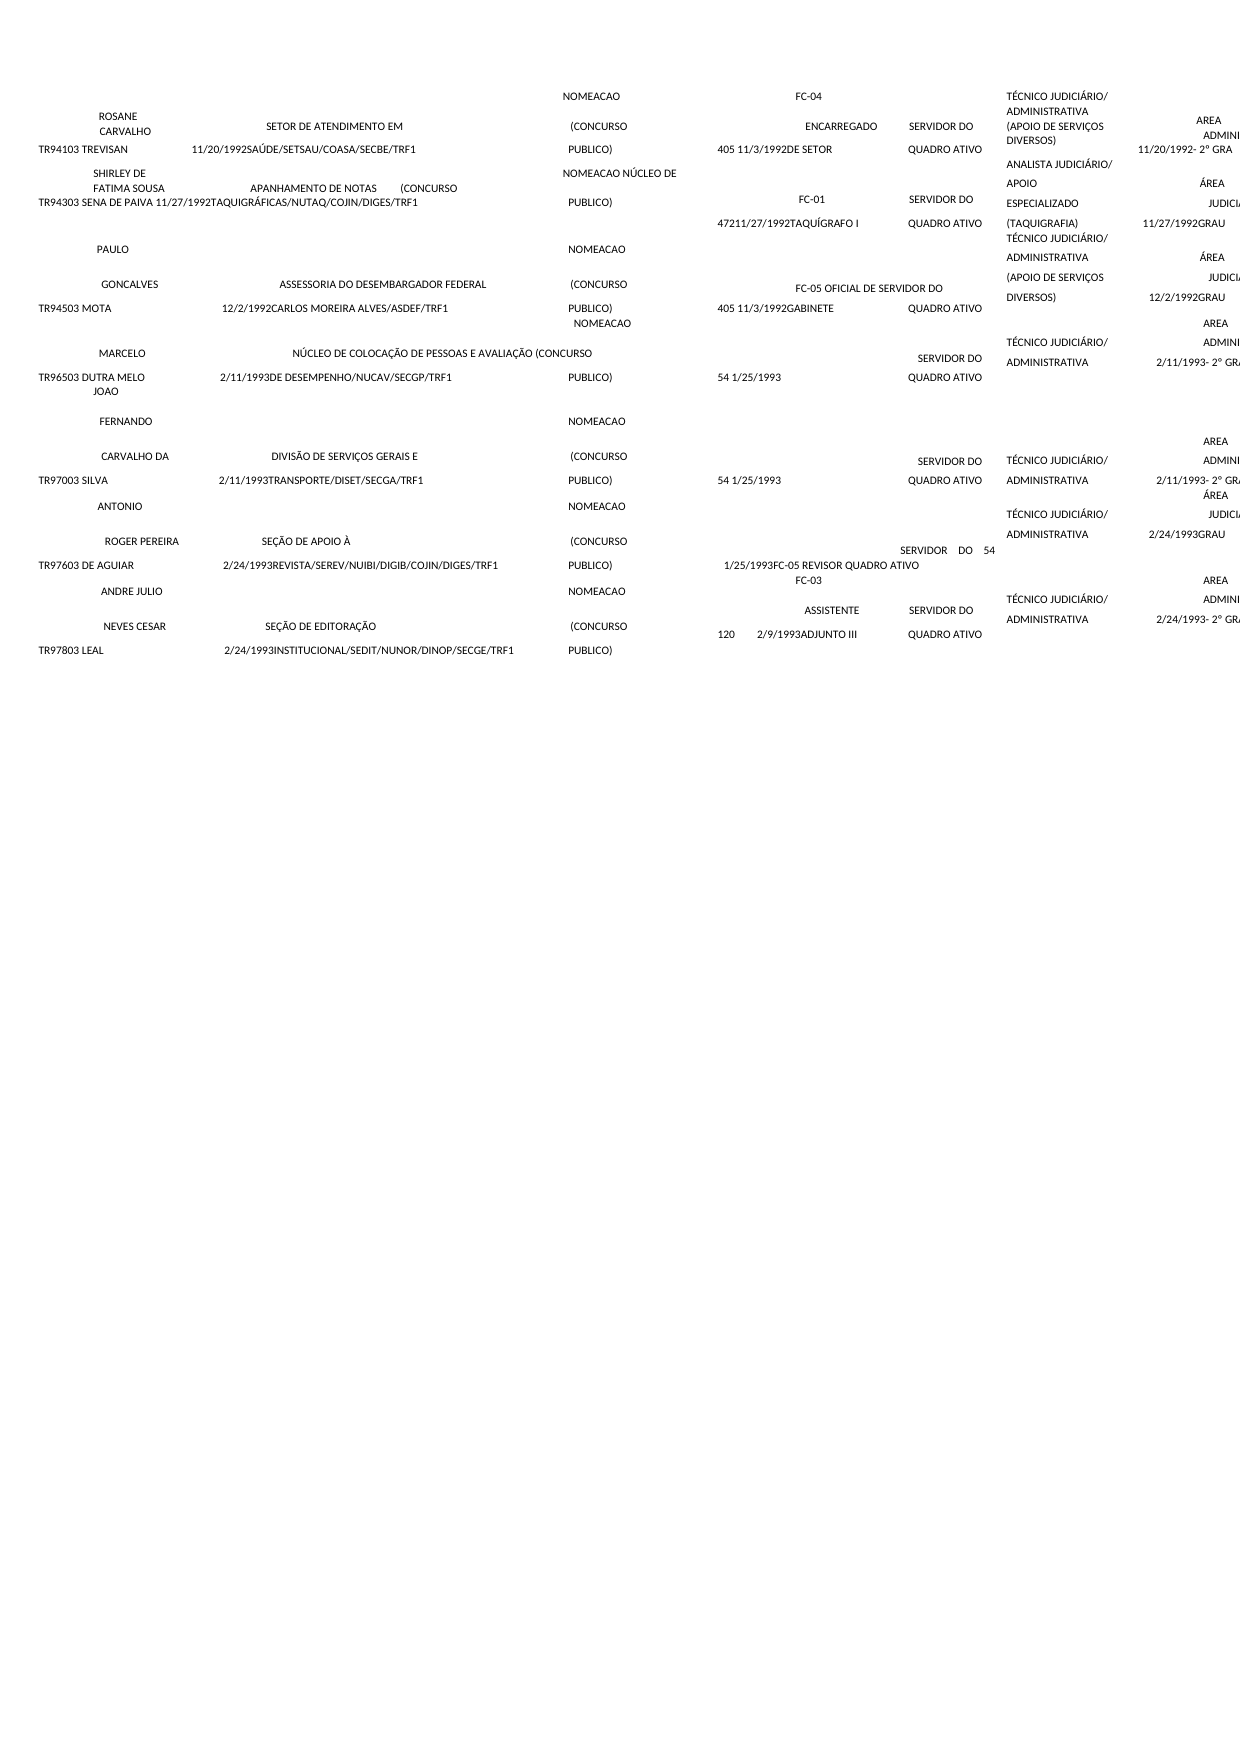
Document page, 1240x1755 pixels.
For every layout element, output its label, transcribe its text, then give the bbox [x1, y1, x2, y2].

table_cell SERVIDOR DO 54 1/25/1993 QUADRO ATIVO [717, 316, 1006, 385]
table_cell ANTONIO NOMEACAO ROGER PEREIRA SEÇÃO DE APOIO À (CONCURSO TR97603 DE AGUIAR 2/24/1993REVISTA/SEREV/NUIBI/DIGIB/COJIN/DIGES/TRF1 PUBLICO) [38, 488, 717, 573]
table_cell FC-03 ASSISTENTE SERVIDOR DO 120 2/9/1993ADJUNTO III QUADRO ATIVO [717, 573, 1006, 658]
table_cell FC-05 OFICIAL DE SERVIDOR DO 405 11/3/1992GABINETE QUADRO ATIVO [717, 231, 1006, 316]
table_cell FC-01 SERVIDOR DO 47211/27/1992TAQUÍGRAFO I QUADRO ATIVO [717, 158, 1006, 231]
table_cell NOMEACAO SETOR DE ATENDIMENTO EM (CONCURSO 11/20/1992SAÚDE/SETSAU/COASA/SECBE/TRF1 PUBLICO) [191, 89, 717, 158]
table_cell ROSANE CARVALHO TR94103 TREVISAN [38, 89, 191, 158]
table_cell ANALISTA JUDICIÁRIO/ APOIO ÁREA ESPECIALIZADO JUDICIÁ (TAQUIGRAFIA) 11/27/1992GRAU [1006, 158, 1240, 231]
table_cell TÉCNICO JUDICIÁRIO/ ADMINISTRATIVA ÁREA (APOIO DE SERVIÇOS JUDICIÁ DIVERSOS) 12/2/1992GRAU [1006, 231, 1240, 316]
table_cell JOAO FERNANDO NOMEACAO CARVALHO DA DIVISÃO DE SERVIÇOS GERAIS E (CONCURSO TR97003 SILVA 2/11/1993TRANSPORTE/DISET/SECGA/TRF1 PUBLICO) [38, 385, 717, 488]
table_cell ÁREA TÉCNICO JUDICIÁRIO/ JUDICIÁ ADMINISTRATIVA 2/24/1993GRAU [1006, 488, 1240, 573]
table_cell NOMEACAO MARCELO NÚCLEO DE COLOCAÇÃO DE PESSOAS E AVALIAÇÃO (CONCURSO TR96503 DUTRA MELO 2/11/1993DE DESEMPENHO/NUCAV/SECGP/TRF1 PUBLICO) [38, 316, 717, 385]
table_cell PAULO NOMEACAO GONCALVES ASSESSORIA DO DESEMBARGADOR FEDERAL (CONCURSO TR94503 MOTA 12/2/1992CARLOS MOREIRA ALVES/ASDEF/TRF1 PUBLICO) [38, 231, 717, 316]
table_cell AREA TÉCNICO JUDICIÁRIO/ ADMINIS ADMINISTRATIVA 2/11/1993- 2º GRA [1006, 316, 1240, 385]
table_cell FC-04 ENCARREGADO SERVIDOR DO 405 11/3/1992DE SETOR QUADRO ATIVO [717, 89, 1006, 158]
table_cell ANDRE JULIO NOMEACAO NEVES CESAR SEÇÃO DE EDITORAÇÃO (CONCURSO TR97803 LEAL 2/24/1993INSTITUCIONAL/SEDIT/NUNOR/DINOP/SECGE/TRF1 PUBLICO) [38, 573, 717, 658]
table_cell TR94303 SENA DE PAIVA 11/27/1992TAQUIGRÁFICAS/NUTAQ/COJIN/DIGES/TRF1 PUBLICO) [38, 196, 717, 231]
table_cell SERVIDOR DO 54 1/25/1993 QUADRO ATIVO [717, 385, 1006, 488]
table_cell SHIRLEY DE FATIMA SOUSA [38, 158, 191, 196]
table_cell SERVIDOR DO 54 1/25/1993FC-05 REVISOR QUADRO ATIVO [717, 488, 1006, 573]
table_cell TÉCNICO JUDICIÁRIO/ ADMINISTRATIVA (APOIO DE SERVIÇOS DIVERSOS) [1006, 89, 1138, 158]
table_cell AREA ADMINIS 11/20/1992- 2º GRA [1138, 89, 1240, 158]
table_cell NOMEACAO NÚCLEO DE APANHAMENTO DE NOTAS (CONCURSO [191, 158, 717, 196]
table_cell AREA TÉCNICO JUDICIÁRIO/ ADMINIS ADMINISTRATIVA 2/24/1993- 2º GRA [1006, 573, 1240, 658]
table_cell AREA TÉCNICO JUDICIÁRIO/ ADMINIS ADMINISTRATIVA 2/11/1993- 2º GRA [1006, 385, 1240, 488]
